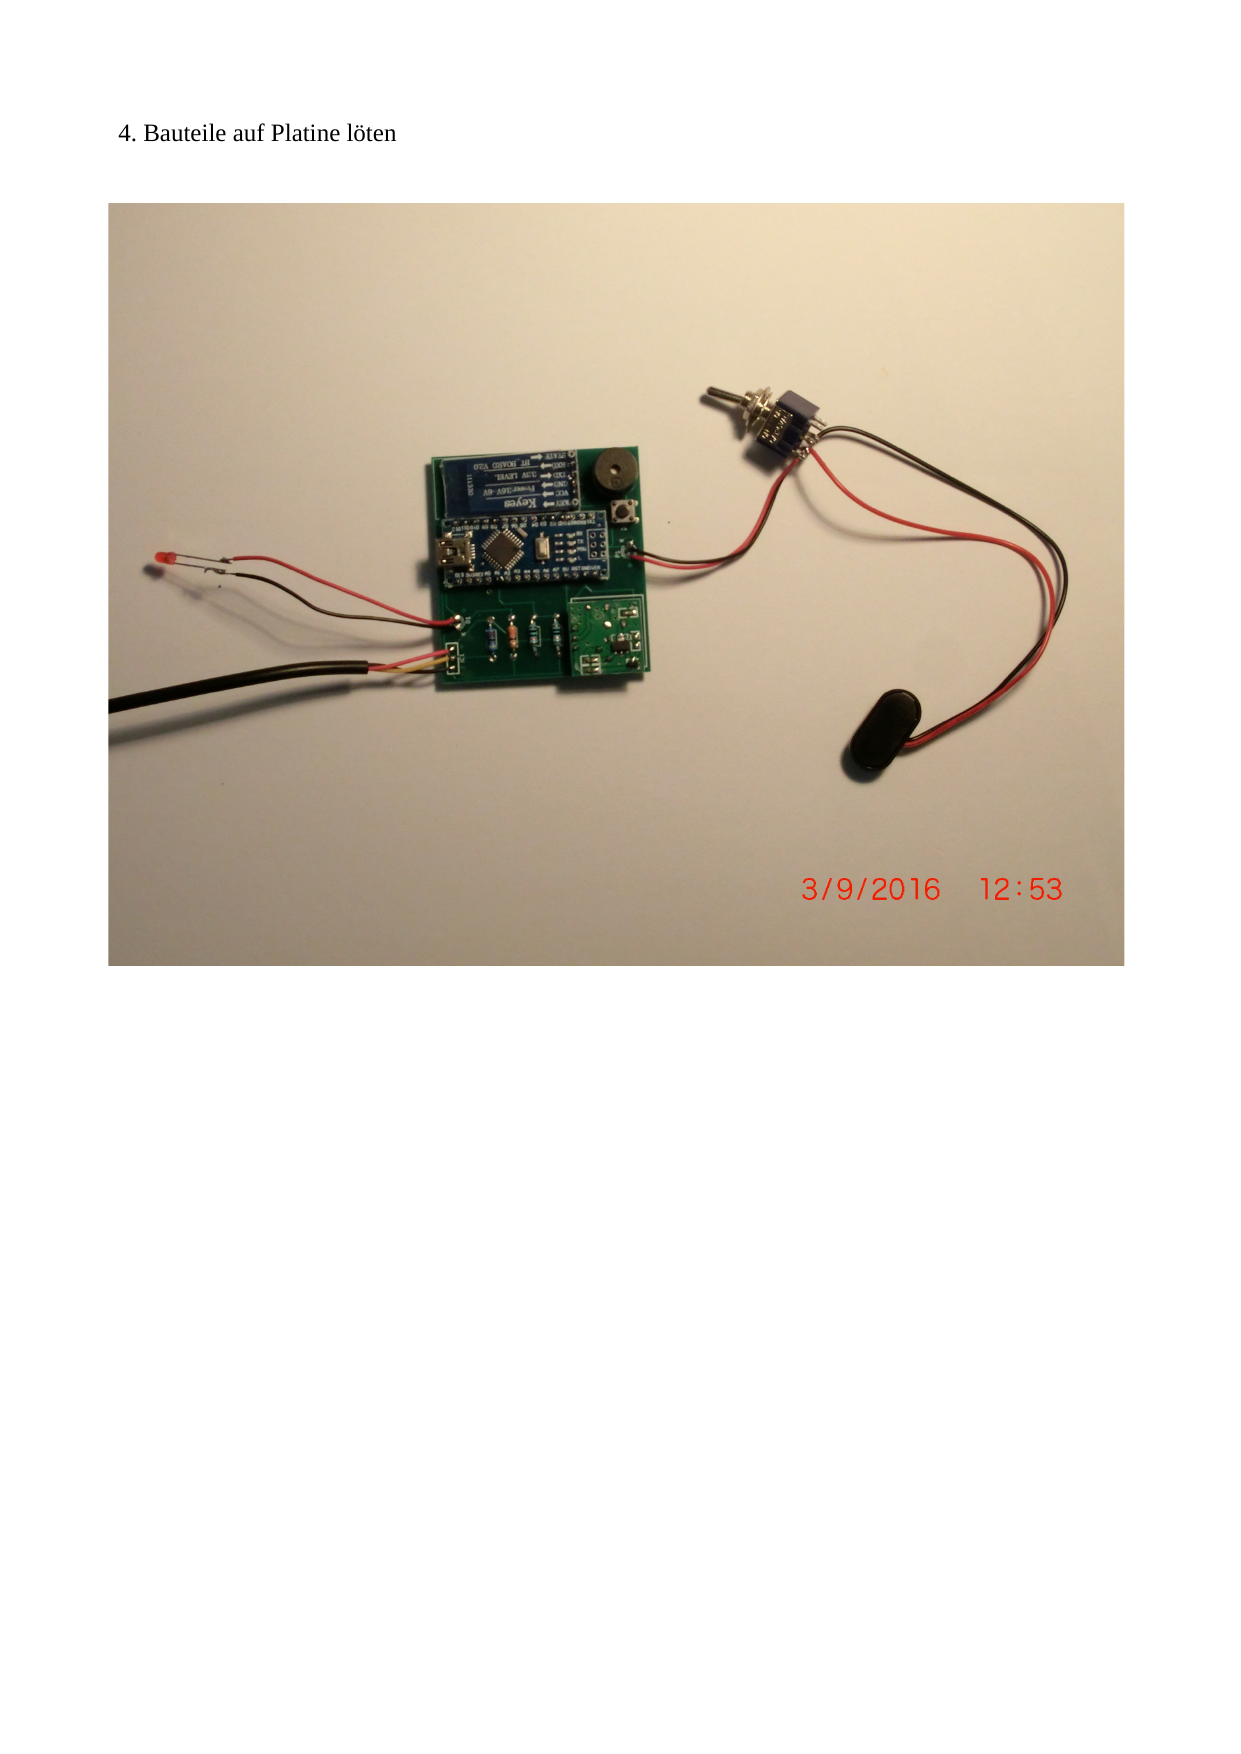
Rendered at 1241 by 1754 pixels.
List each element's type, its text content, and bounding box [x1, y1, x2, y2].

picture [108, 203, 1125, 966]
text 4. Bauteile auf Platine löten [118, 118, 1122, 147]
